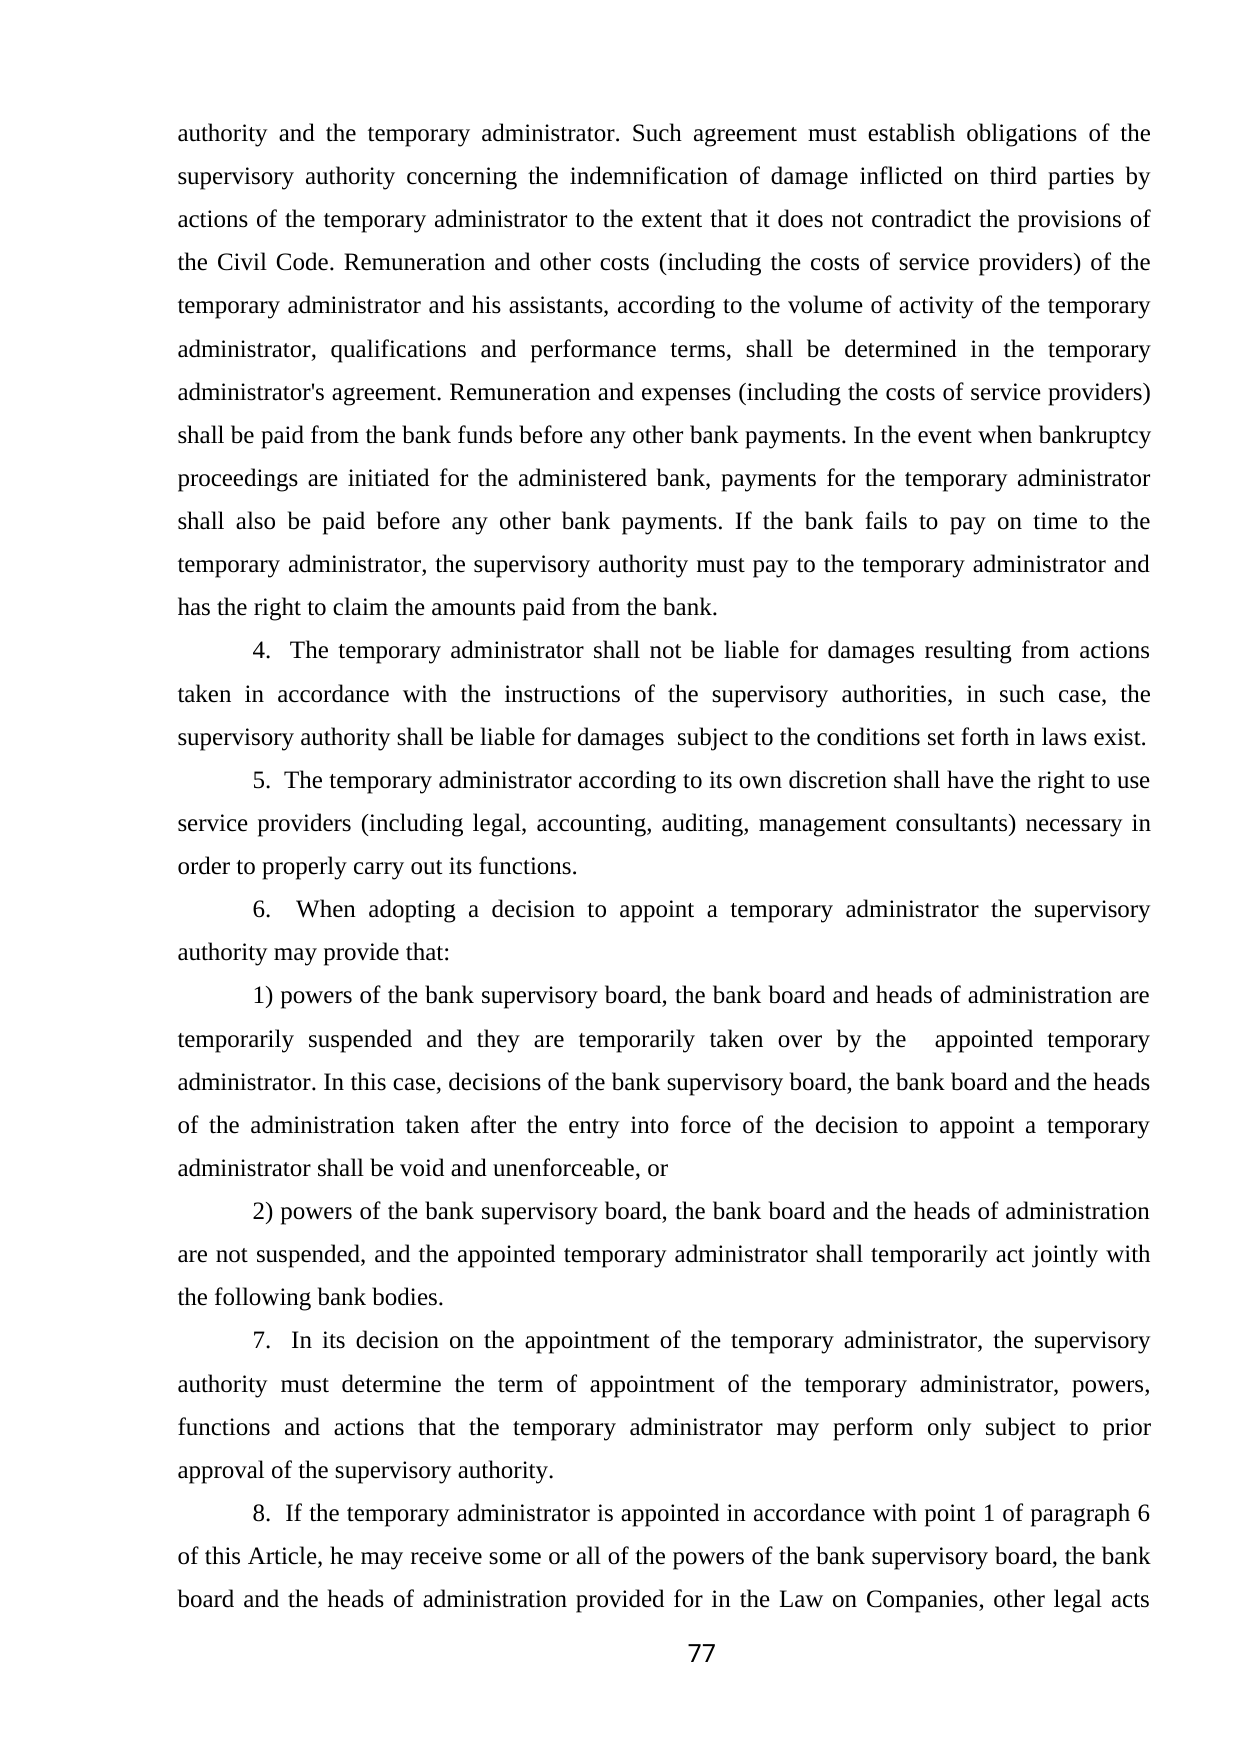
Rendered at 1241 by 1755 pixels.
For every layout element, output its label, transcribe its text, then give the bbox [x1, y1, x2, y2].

text 2) powers of the bank supervisory board, the bank board and the heads of administration are not suspended, and the appointed temporary administrator shall temporarily act jointly with the following bank bodies. [177, 1196, 1152, 1311]
text 7. In its decision on the appointment of the temporary administrator, the supervisory authority must determine the term of appointment of the temporary administrator, powers, functions and actions that the temporary administrator may perform only subject to prior approval of the supervisory authority. [177, 1326, 1152, 1484]
text 1) powers of the bank supervisory board, the bank board and heads of administration are temporarily suspended and they are temporarily taken over by the appointed temporary administrator. In this case, decisions of the bank supervisory board, the bank board and the heads of the administration taken after the entry into force of the decision to appoint a temporary administrator shall be void and unenforceable, or [177, 981, 1152, 1182]
text 4. The temporary administrator shall not be liable for damages resulting from actions taken in accordance with the instructions of the supervisory authorities, in such case, the supervisory authority shall be liable for damages subject to the conditions set forth in laws exist. [177, 636, 1152, 751]
text 6. When adopting a decision to appoint a temporary administrator the supervisory authority may provide that: [177, 894, 1152, 966]
text 8. If the temporary administrator is appointed in accordance with point 1 of paragraph 6 of this Article, he may receive some or all of the powers of the bank supervisory board, the bank board and the heads of administration provided for in the Law on Companies, other legal acts [177, 1498, 1152, 1613]
text 5. The temporary administrator according to its own discretion shall have the right to use service providers (including legal, accounting, auditing, management consultants) necessary in order to properly carry out its functions. [177, 765, 1152, 880]
text authority and the temporary administrator. Such agreement must establish obligations of the supervisory authority concerning the indemnification of damage inflicted on third parties by actions of the temporary administrator to the extent that it does not contradict the provisions of the Civil Code. Remuneration and other costs (including the costs of service providers) of the temporary administrator and his assistants, according to the volume of activity of the temporary administrator, qualifications and performance terms, shall be determined in the temporary administrator's agreement. Remuneration and expenses (including the costs of service providers) shall be paid from the bank funds before any other bank payments. In the event when bankruptcy proceedings are initiated for the administered bank, payments for the temporary administrator shall also be paid before any other bank payments. If the bank fails to pay on time to the temporary administrator, the supervisory authority must pay to the temporary administrator and has the right to claim the amounts paid from the bank. [177, 118, 1152, 621]
